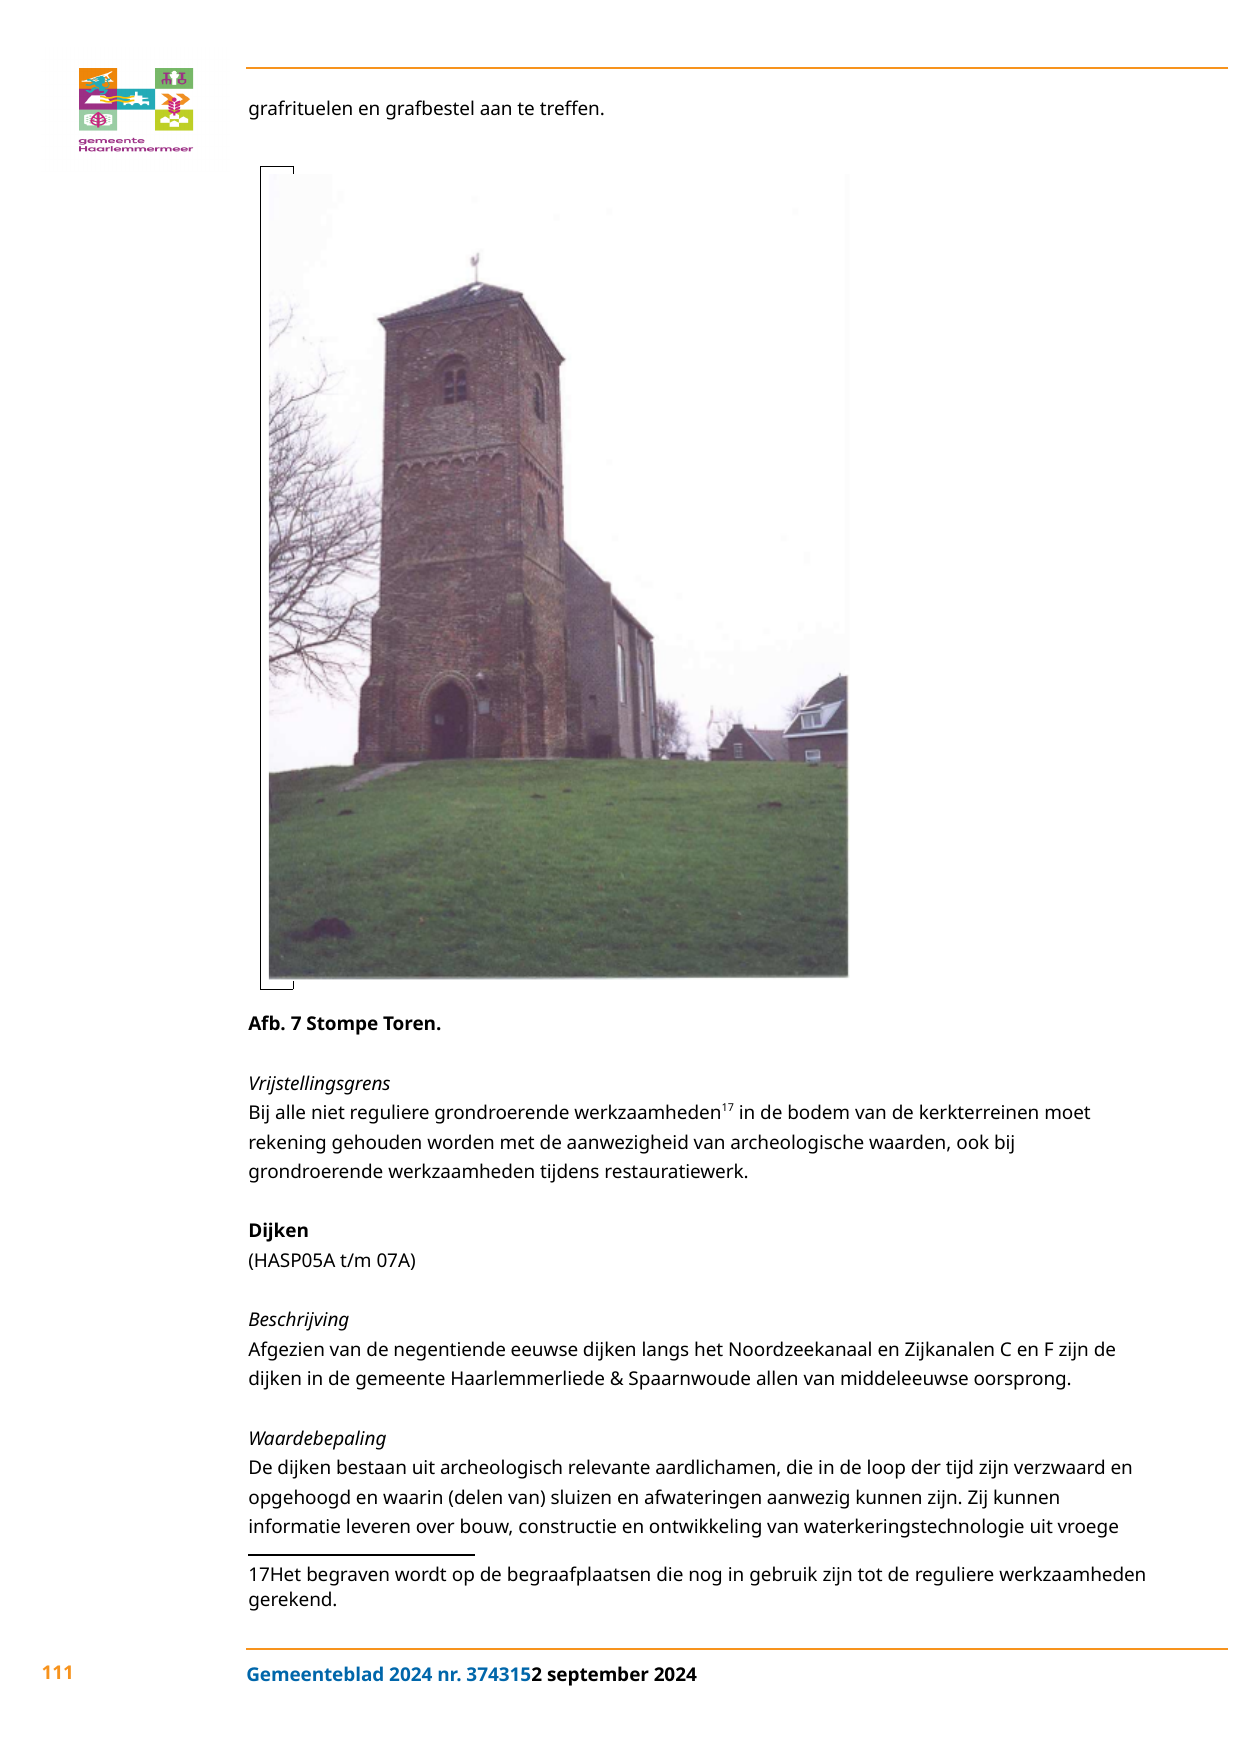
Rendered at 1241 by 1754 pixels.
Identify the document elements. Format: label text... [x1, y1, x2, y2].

text De dijken bestaan uit archeologisch relevante aardlichamen, die in de loop der tijd zijn verzwaard en opgehoogd en waarin (delen van) sluizen en afwateringen aanwezig kunnen zijn. Zij kunnen informatie leveren over bouw, constructie en ontwikkeling van waterkeringstechnologie uit vroege [248, 1454, 1152, 1539]
text grafrituelen en grafbestel aan te treffen. [248, 95, 1152, 121]
text (HASP05A t/m 07A) [248, 1247, 1152, 1273]
picture [41, 47, 231, 172]
text Bij alle niet reguliere grondroerende werkzaamheden in de bodem van de kerkterreinen moet rekening gehouden worden met de aanwezigheid van archeologische waarden, ook bij grondroerende werkzaamheden tijdens restauratiewerk. [248, 1099, 1152, 1184]
text Afgezien van de negentiende eeuwse dijken langs het Noordzeekanaal en Zijkanalen C en F zijn de dijken in de gemeente Haarlemmerliede & Spaarnwoude allen van middeleeuwse oorsprong. [248, 1336, 1152, 1391]
picture [268, 174, 860, 981]
text Waardebepaling [248, 1425, 1152, 1451]
text Dijken [248, 1218, 1152, 1243]
text Afb. 7 Stompe Toren. [248, 1011, 1152, 1036]
text Vrijstellingsgrens [248, 1070, 1152, 1096]
text Beschrijving [248, 1306, 1152, 1332]
text Het begraven wordt op de begraafplaatsen die nog in gebruik zijn tot de reguliere werkzaamheden gerekend. [248, 1561, 1152, 1612]
